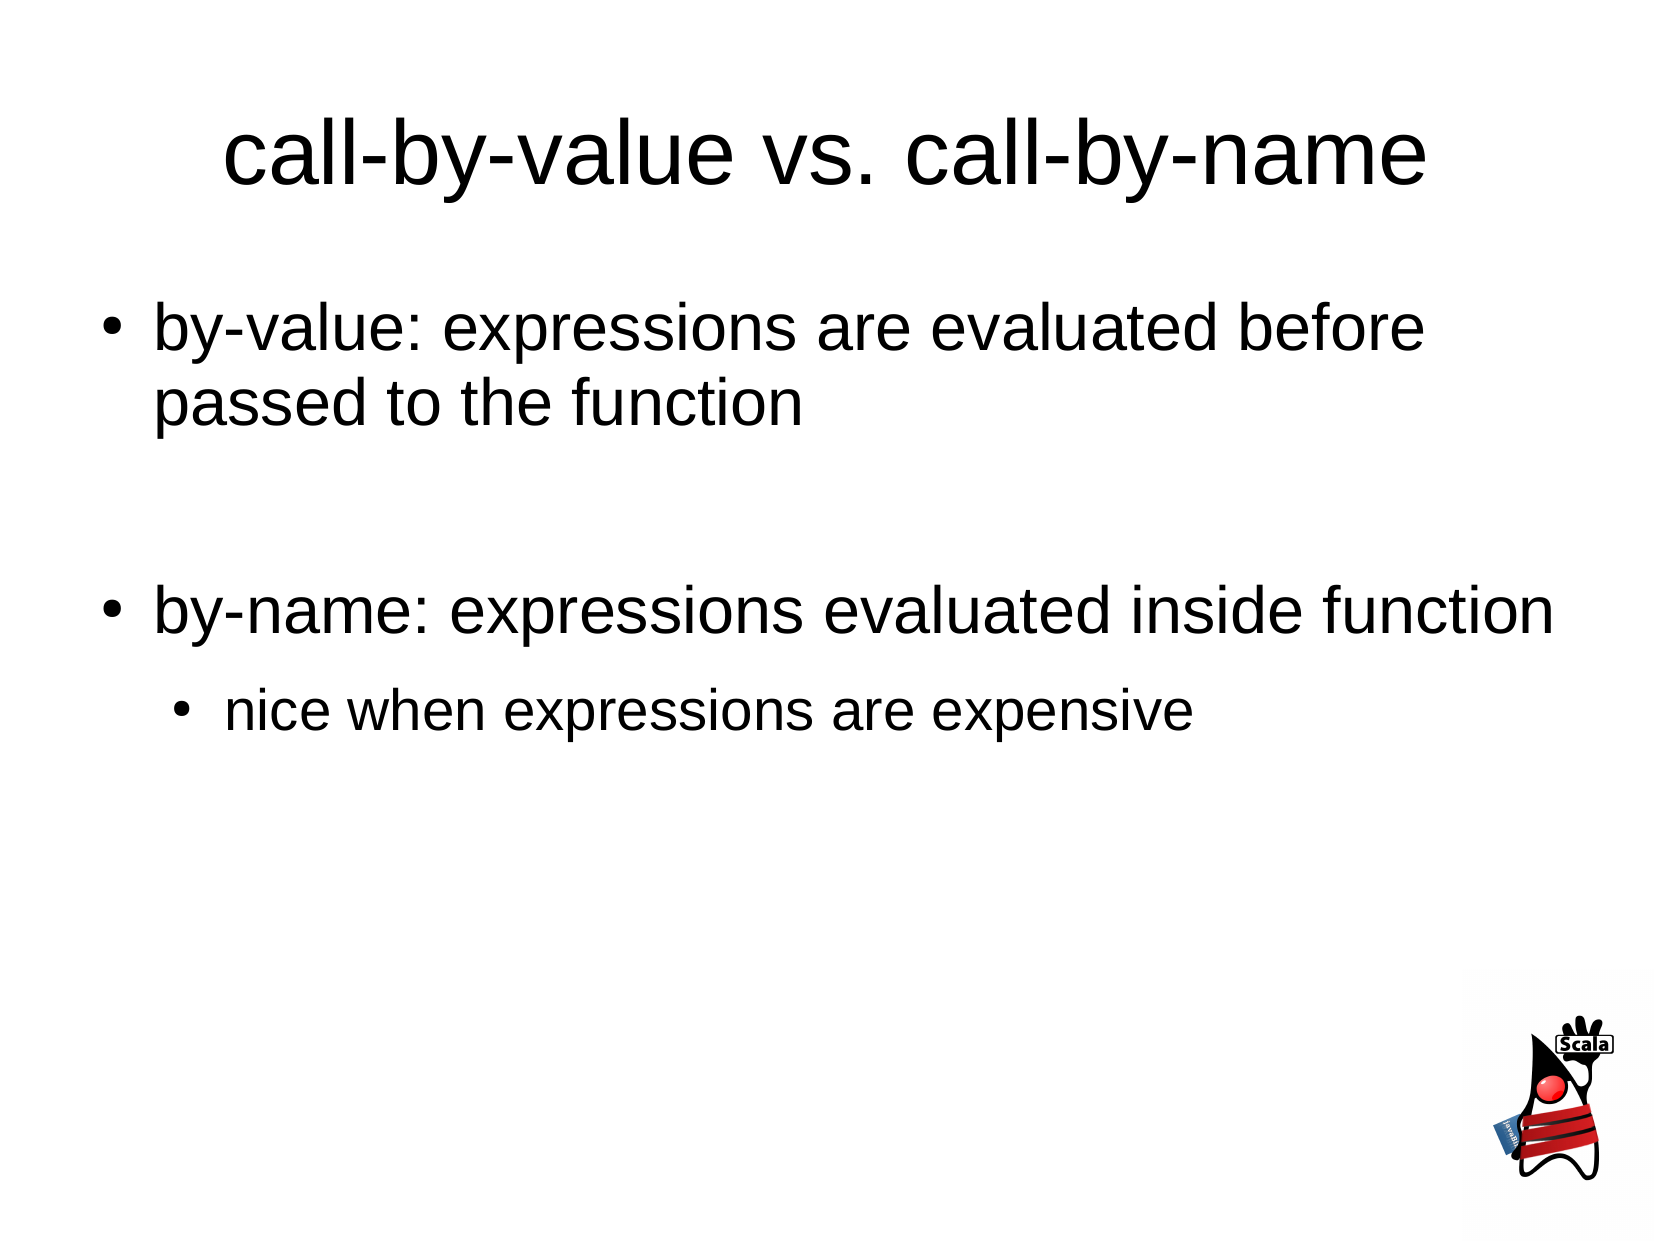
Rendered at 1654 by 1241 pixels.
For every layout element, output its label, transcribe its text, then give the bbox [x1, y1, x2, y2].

picture [1462, 969, 1654, 1241]
title call-by-value vs. call-by-name [82, 56, 1571, 250]
list by-value: expressions are evaluated before passed to the function by-name: expressions evaluated inside function nice when expressions are expensive [82, 290, 1571, 1109]
